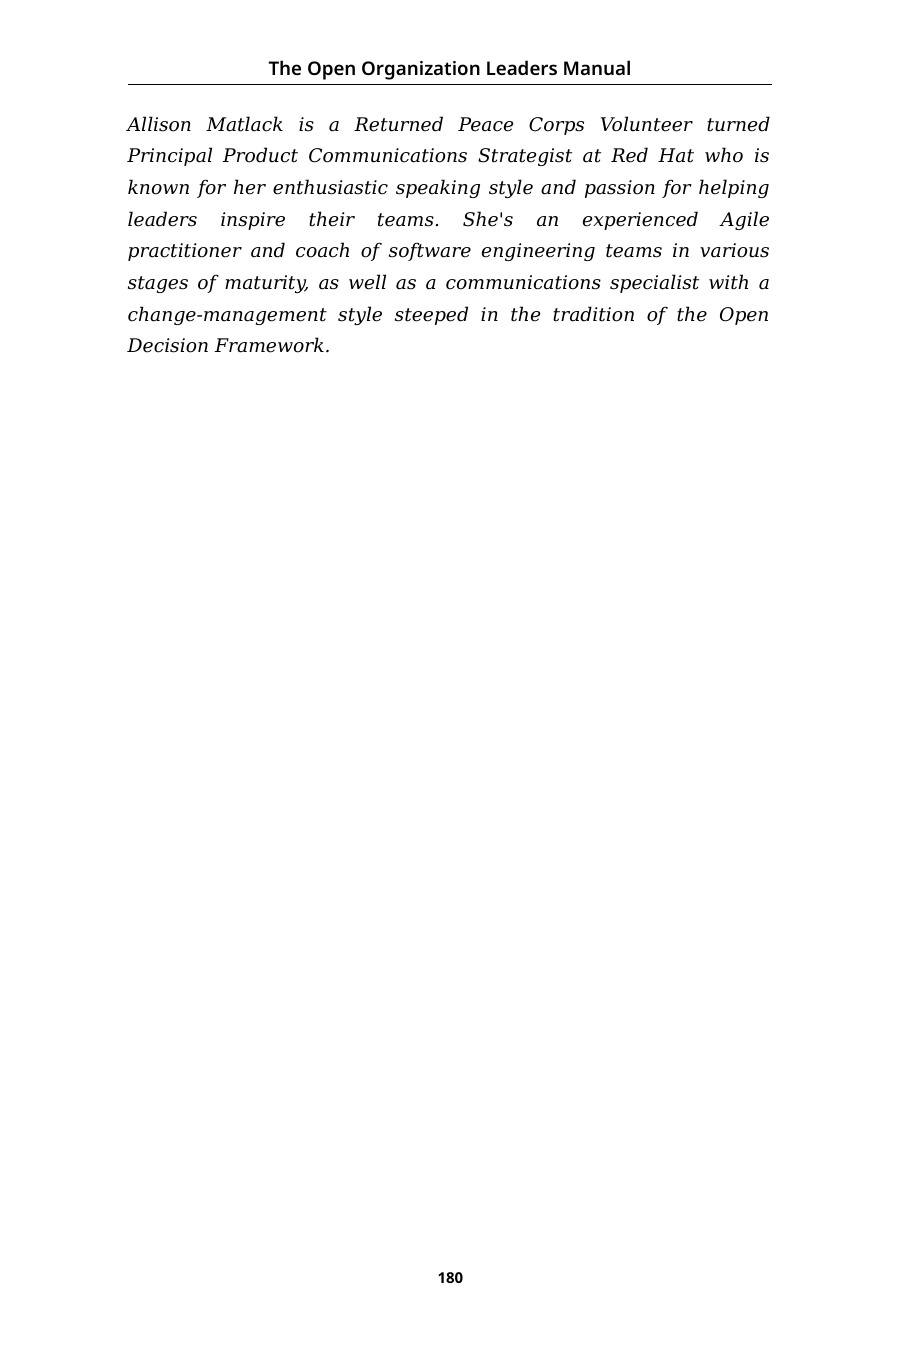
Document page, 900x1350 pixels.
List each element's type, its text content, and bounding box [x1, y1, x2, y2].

text Allison Matlack is a Returned Peace Corps Volunteer turned Principal Product Communications Strategist at Red Hat who is known for her enthusiastic speaking style and passion for helping leaders inspire their teams. She's an experienced Agile practitioner and coach of software engineering teams in various stages of maturity, as well as a communications specialist with a change-management style steeped in the tradition of the Open Decision Framework. [127, 114, 772, 357]
